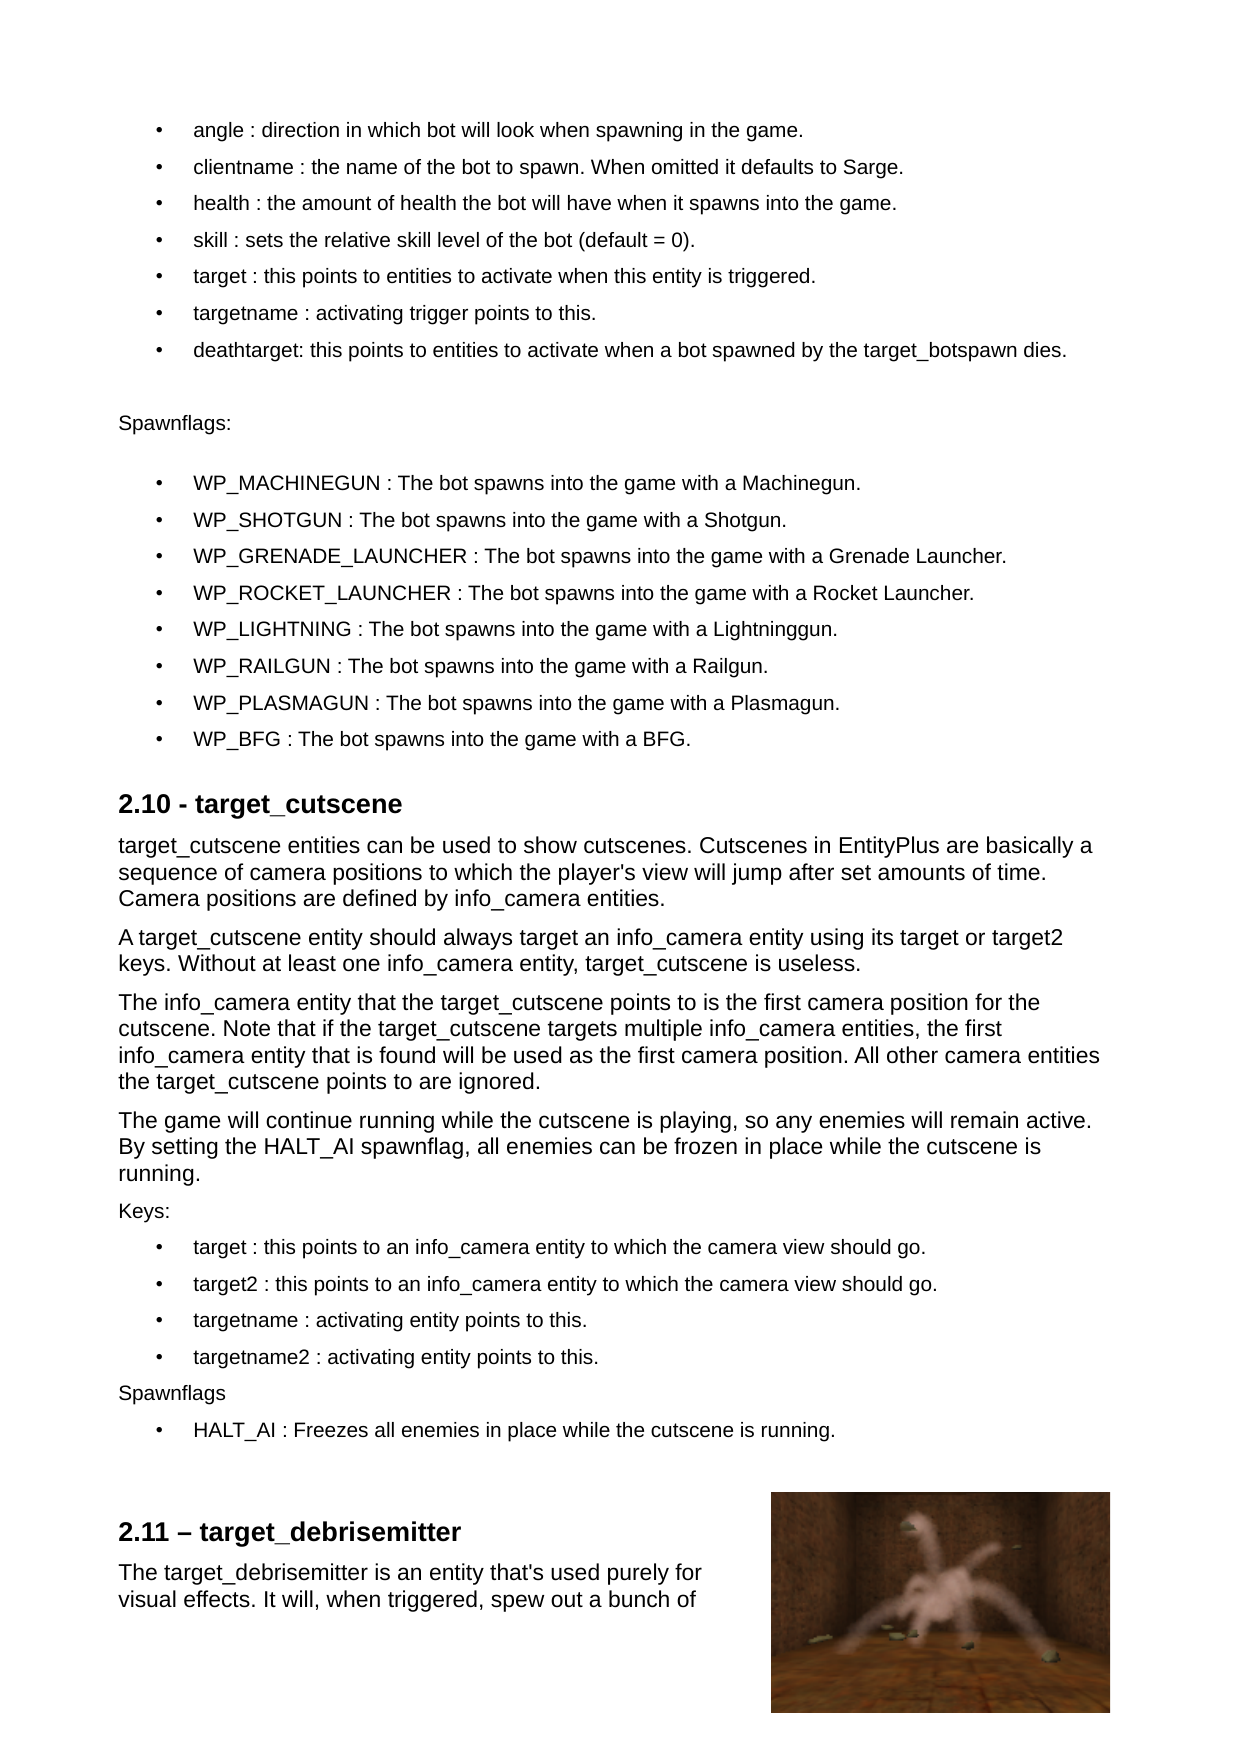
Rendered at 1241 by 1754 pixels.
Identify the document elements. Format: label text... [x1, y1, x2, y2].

text Spawnflags: [118, 411, 1122, 458]
list WP_MACHINEGUN : The bot spawns into the game with a Machinegun. [156, 471, 1122, 495]
list target2 : this points to an info_camera entity to which the camera view should go. [156, 1271, 1122, 1296]
list health : the amount of health the bot will have when it spawns into the game. [156, 191, 1122, 215]
text The game will continue running while the cutscene is playing, so any enemies will remain active. By setting the HALT_AI spawnflag, all enemies can be frozen in place while the cutscene is running. [118, 1107, 1122, 1186]
list targetname : activating entity points to this. [156, 1308, 1122, 1332]
list targetname : activating trigger points to this. [156, 301, 1122, 325]
subtitle 2.11 – target_debrisemitter [118, 1516, 771, 1547]
list target : this points to entities to activate when this entity is triggered. [156, 264, 1122, 288]
list WP_LIGHTNING : The bot spawns into the game with a Lightninggun. [156, 617, 1122, 641]
subtitle 2.10 - target_cutscene [118, 788, 1122, 820]
list WP_GRENADE_LAUNCHER : The bot spawns into the game with a Grenade Launcher. [156, 544, 1122, 568]
list WP_ROCKET_LAUNCHER : The bot spawns into the game with a Rocket Launcher. [156, 581, 1122, 605]
list clientname : the name of the bot to spawn. When omitted it defaults to Sarge. [156, 155, 1122, 179]
list target : this points to an info_camera entity to which the camera view should go. [156, 1235, 1122, 1259]
text A target_cutscene entity should always target an info_camera entity using its target or target2 keys. Without at least one info_camera entity, target_cutscene is useless. [118, 924, 1122, 976]
list WP_RAILGUN : The bot spawns into the game with a Railgun. [156, 654, 1122, 678]
text The info_camera entity that the target_cutscene points to is the first camera position for the cutscene. Note that if the target_cutscene targets multiple info_camera entities, the first info_camera entity that is found will be used as the first camera position. All other camera entities the target_cutscene points to are ignored. [118, 989, 1122, 1094]
picture [771, 1492, 1110, 1713]
list WP_BFG : The bot spawns into the game with a BFG. [156, 727, 1122, 751]
list deathtarget: this points to entities to activate when a bot spawned by the target_botspawn dies. [156, 337, 1122, 362]
list HALT_AI : Freezes all enemies in place while the cutscene is running. [156, 1418, 1122, 1442]
list targetname2 : activating entity points to this. [156, 1344, 1122, 1369]
list skill : sets the relative skill level of the bot (default = 0). [156, 228, 1122, 252]
list WP_SHOTGUN : The bot spawns into the game with a Shotgun. [156, 507, 1122, 532]
text The target_debrisemitter is an entity that's used purely for visual effects. It will, when triggered, spew out a bunch of [118, 1559, 771, 1612]
list WP_PLASMAGUN : The bot spawns into the game with a Plasmagun. [156, 690, 1122, 714]
text Keys: [118, 1198, 1122, 1222]
text Spawnflags [118, 1381, 1122, 1405]
text target_cutscene entities can be used to show cutscenes. Cutscenes in EntityPlus are basically a sequence of camera positions to which the player's view will jump after set amounts of time. Camera positions are defined by info_camera entities. [118, 832, 1122, 911]
list angle : direction in which bot will look when spawning in the game. [156, 118, 1122, 142]
